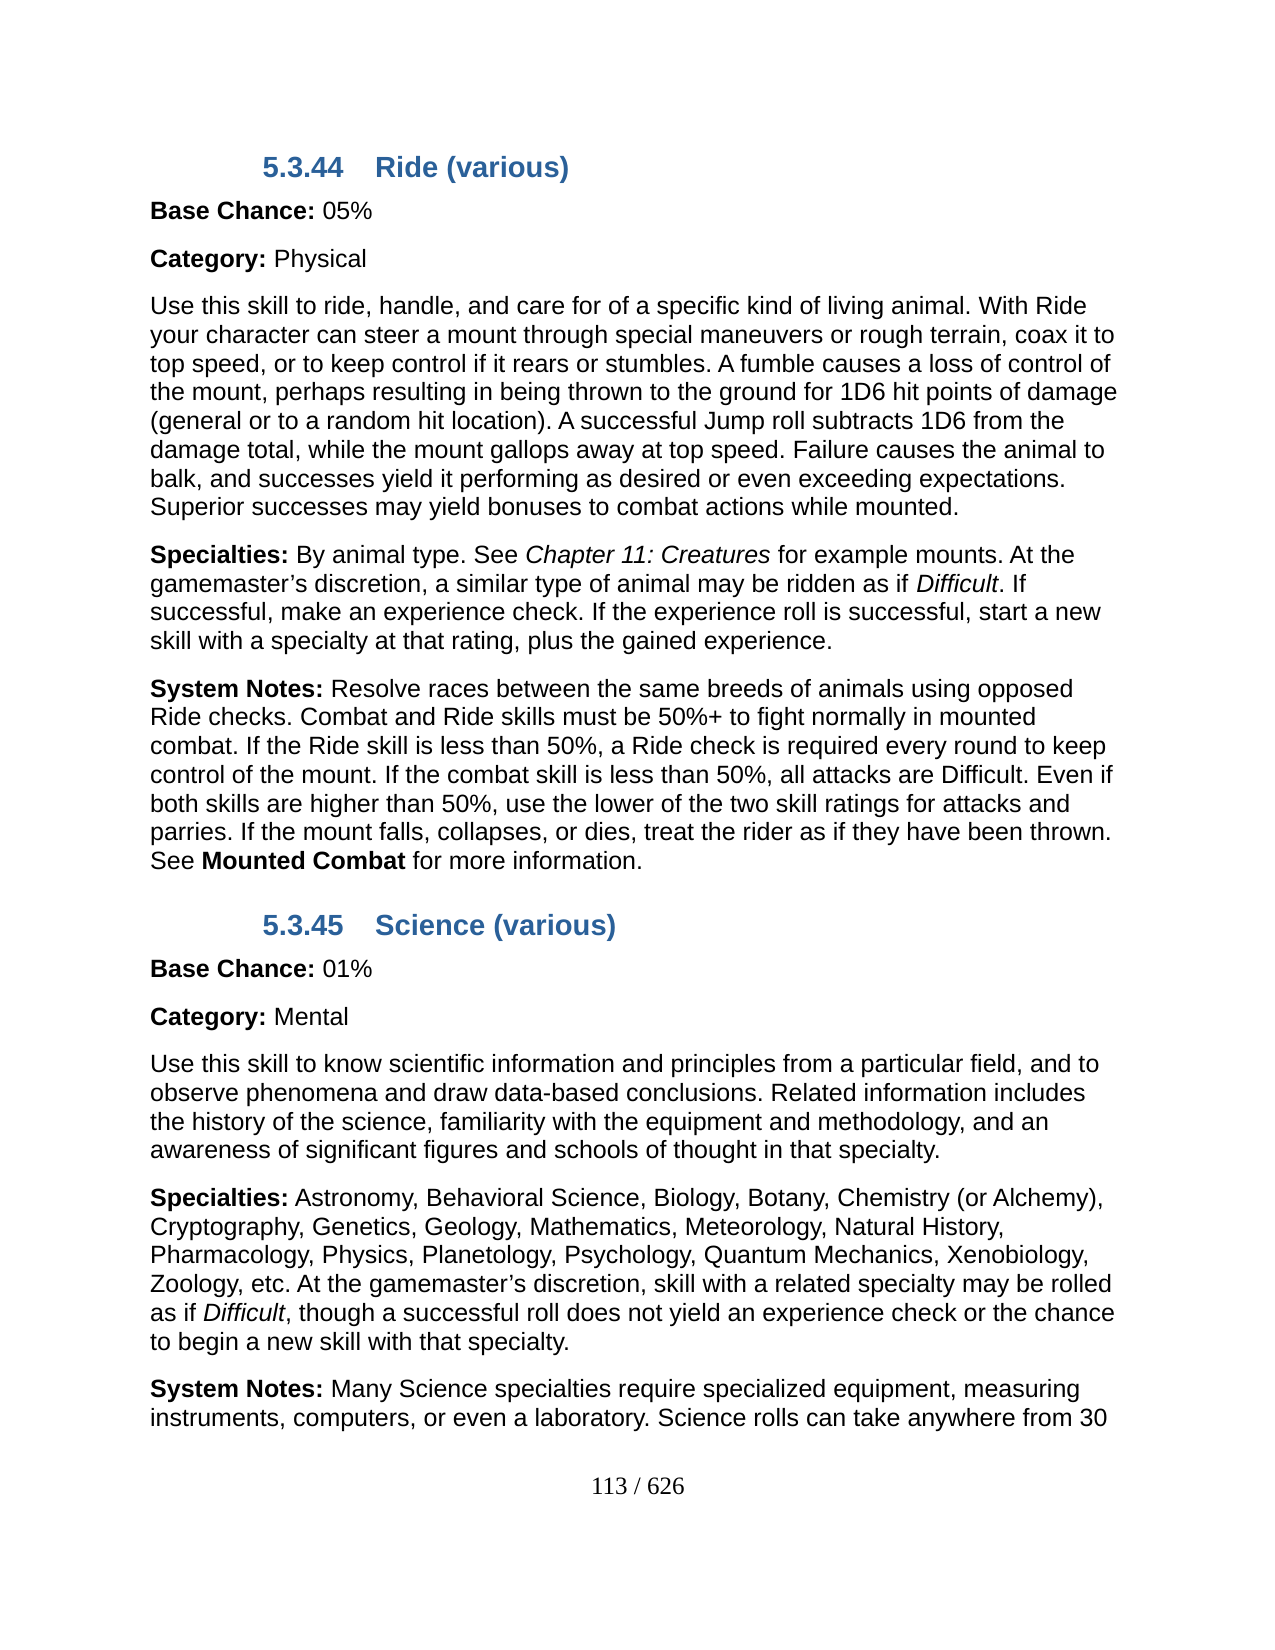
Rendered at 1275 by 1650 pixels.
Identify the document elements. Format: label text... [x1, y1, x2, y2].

text Category: Mental [150, 1002, 1125, 1030]
text Use this skill to ride, handle, and care for of a specific kind of living animal. With Ride your character can steer a mount through special maneuvers or rough terrain, coax it to top speed, or to keep control if it rears or stumbles. A fumble causes a loss of control of the mount, perhaps resulting in being thrown to the ground for 1D6 hit points of damage (general or to a random hit location). A successful Jump roll subtracts 1D6 from the damage total, while the mount gallops away at top speed. Failure causes the animal to balk, and successes yield it performing as desired or even exceeding expectations. Superior successes may yield bonuses to combat actions while mounted. [150, 291, 1125, 521]
text Specialties: Astronomy, Behavioral Science, Biology, Botany, Chemistry (or Alchemy), Cryptography, Genetics, Geology, Mathematics, Meteorology, Natural History, Pharmacology, Physics, Planetology, Psychology, Quantum Mechanics, Xenobiology, Zoology, etc. At the gamemaster’s discretion, skill with a related specialty may be rolled as if Difficult, though a successful roll does not yield an experience check or the chance to begin a new skill with that specialty. [150, 1183, 1125, 1355]
text System Notes: Resolve races between the same breeds of animals using opposed Ride checks. Combat and Ride skills must be 50%+ to fight normally in mounted combat. If the Ride skill is less than 50%, a Ride check is required every round to keep control of the mount. If the combat skill is less than 50%, all attacks are Difficult. Even if both skills are higher than 50%, use the lower of the two skill ratings for attacks and parries. If the mount falls, collapses, or dies, treat the rider as if they have been thrown. See Mounted Combat for more information. [150, 673, 1125, 875]
text Base Chance: 01% [150, 954, 1125, 983]
text Use this skill to know scientific information and principles from a particular field, and to observe phenomena and draw data-based conclusions. Related information includes the history of the science, familiarity with the equipment and methodology, and an awareness of significant figures and schools of thought in that specialty. [150, 1049, 1125, 1164]
subtitle Science (various) [262, 908, 1125, 942]
text Specialties: By animal type. See Chapter 11: Creatures for example mounts. At the gamemaster’s discretion, a similar type of animal may be ridden as if Difficult. If successful, make an experience check. If the experience roll is successful, start a new skill with a specialty at that rating, plus the gained experience. [150, 540, 1125, 655]
text System Notes: Many Science specialties require specialized equipment, measuring instruments, computers, or even a laboratory. Science rolls can take anywhere from 30 [150, 1374, 1125, 1432]
subtitle Ride (various) [262, 150, 1125, 183]
text Base Chance: 05% [150, 196, 1125, 225]
text Category: Physical [150, 243, 1125, 272]
